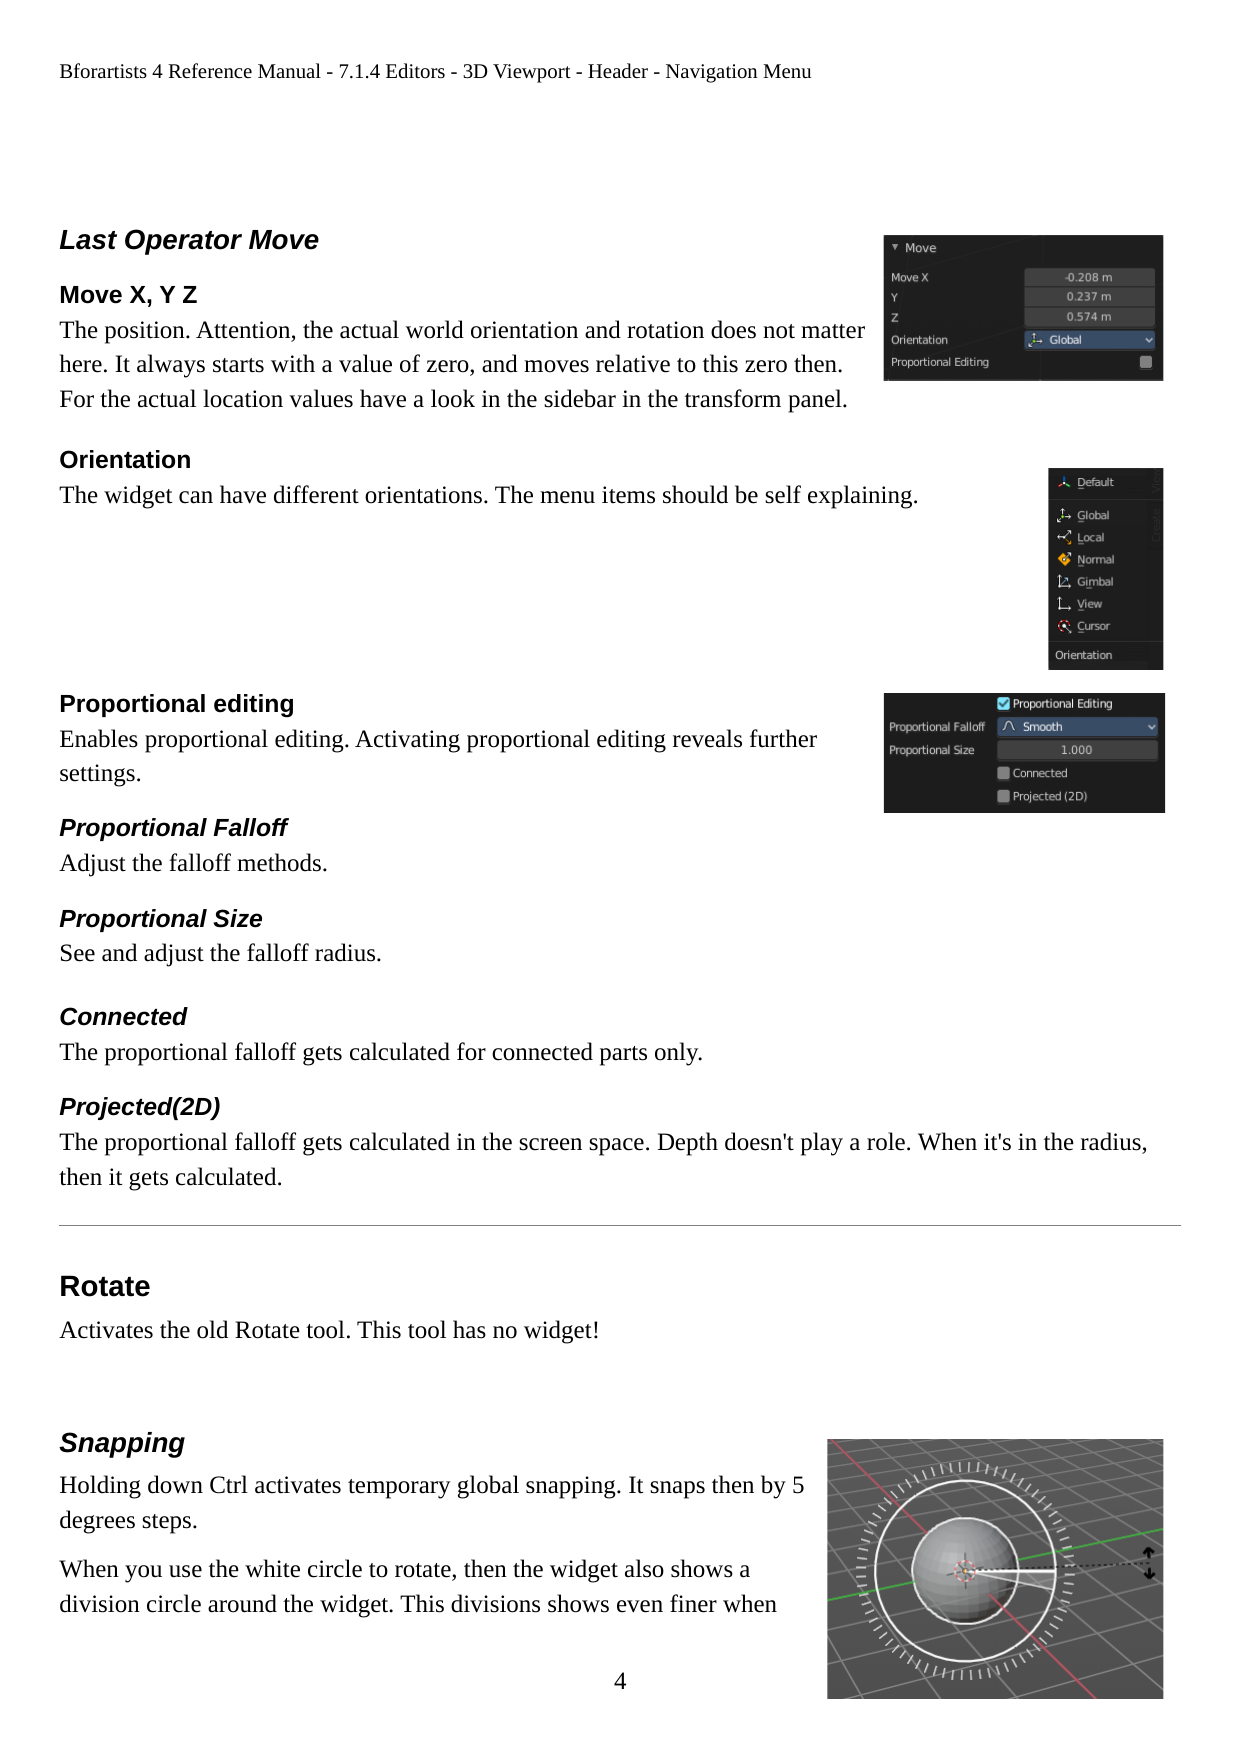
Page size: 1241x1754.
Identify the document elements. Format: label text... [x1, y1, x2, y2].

subtitle Last Operator Move [59, 223, 1181, 255]
subtitle Orientation [59, 445, 1181, 474]
subtitle Move X, Y Z [59, 280, 883, 309]
text The proportional falloff gets calculated for connected parts only. [59, 1037, 1181, 1066]
text Activates the old Rotate tool. This tool has no widget! [59, 1316, 1181, 1344]
subtitle Proportional Falloff [59, 813, 1181, 842]
picture [883, 235, 1164, 381]
picture [827, 1439, 1164, 1699]
text The position. Attention, the actual world orientation and rotation does not matter here. It always starts with a value of zero, and moves relative to this zero then. For the actual location values have a look in the sidebar in the transform panel. [59, 315, 1181, 413]
subtitle Connected [59, 1002, 1181, 1031]
subtitle Snapping [59, 1426, 1181, 1458]
text Adjust the falloff methods. [59, 848, 1181, 877]
text The widget can have different orientations. The menu items should be self explaining. [59, 480, 1048, 509]
text See and adjust the falloff radius. [59, 938, 1181, 967]
text Holding down Ctrl activates temporary global snapping. It snaps then by 5 degrees steps. [59, 1471, 827, 1534]
subtitle Rotate [59, 1269, 1181, 1303]
subtitle Proportional Size [59, 904, 1181, 932]
picture [1048, 468, 1164, 670]
subtitle Projected(2D) [59, 1092, 1181, 1121]
text When you use the white circle to rotate, then the widget also shows a division circle around the widget. This divisions shows even finer when [59, 1554, 827, 1617]
subtitle [1164, 280, 1181, 309]
text Enables proportional editing. Activating proportional editing reveals further settings. [59, 724, 883, 787]
picture [883, 693, 1166, 813]
subtitle Proportional editing [59, 689, 1181, 717]
text The proportional falloff gets calculated in the screen space. Depth doesn't play a role. When it's in the radius, then it gets calculated. [59, 1127, 1181, 1190]
